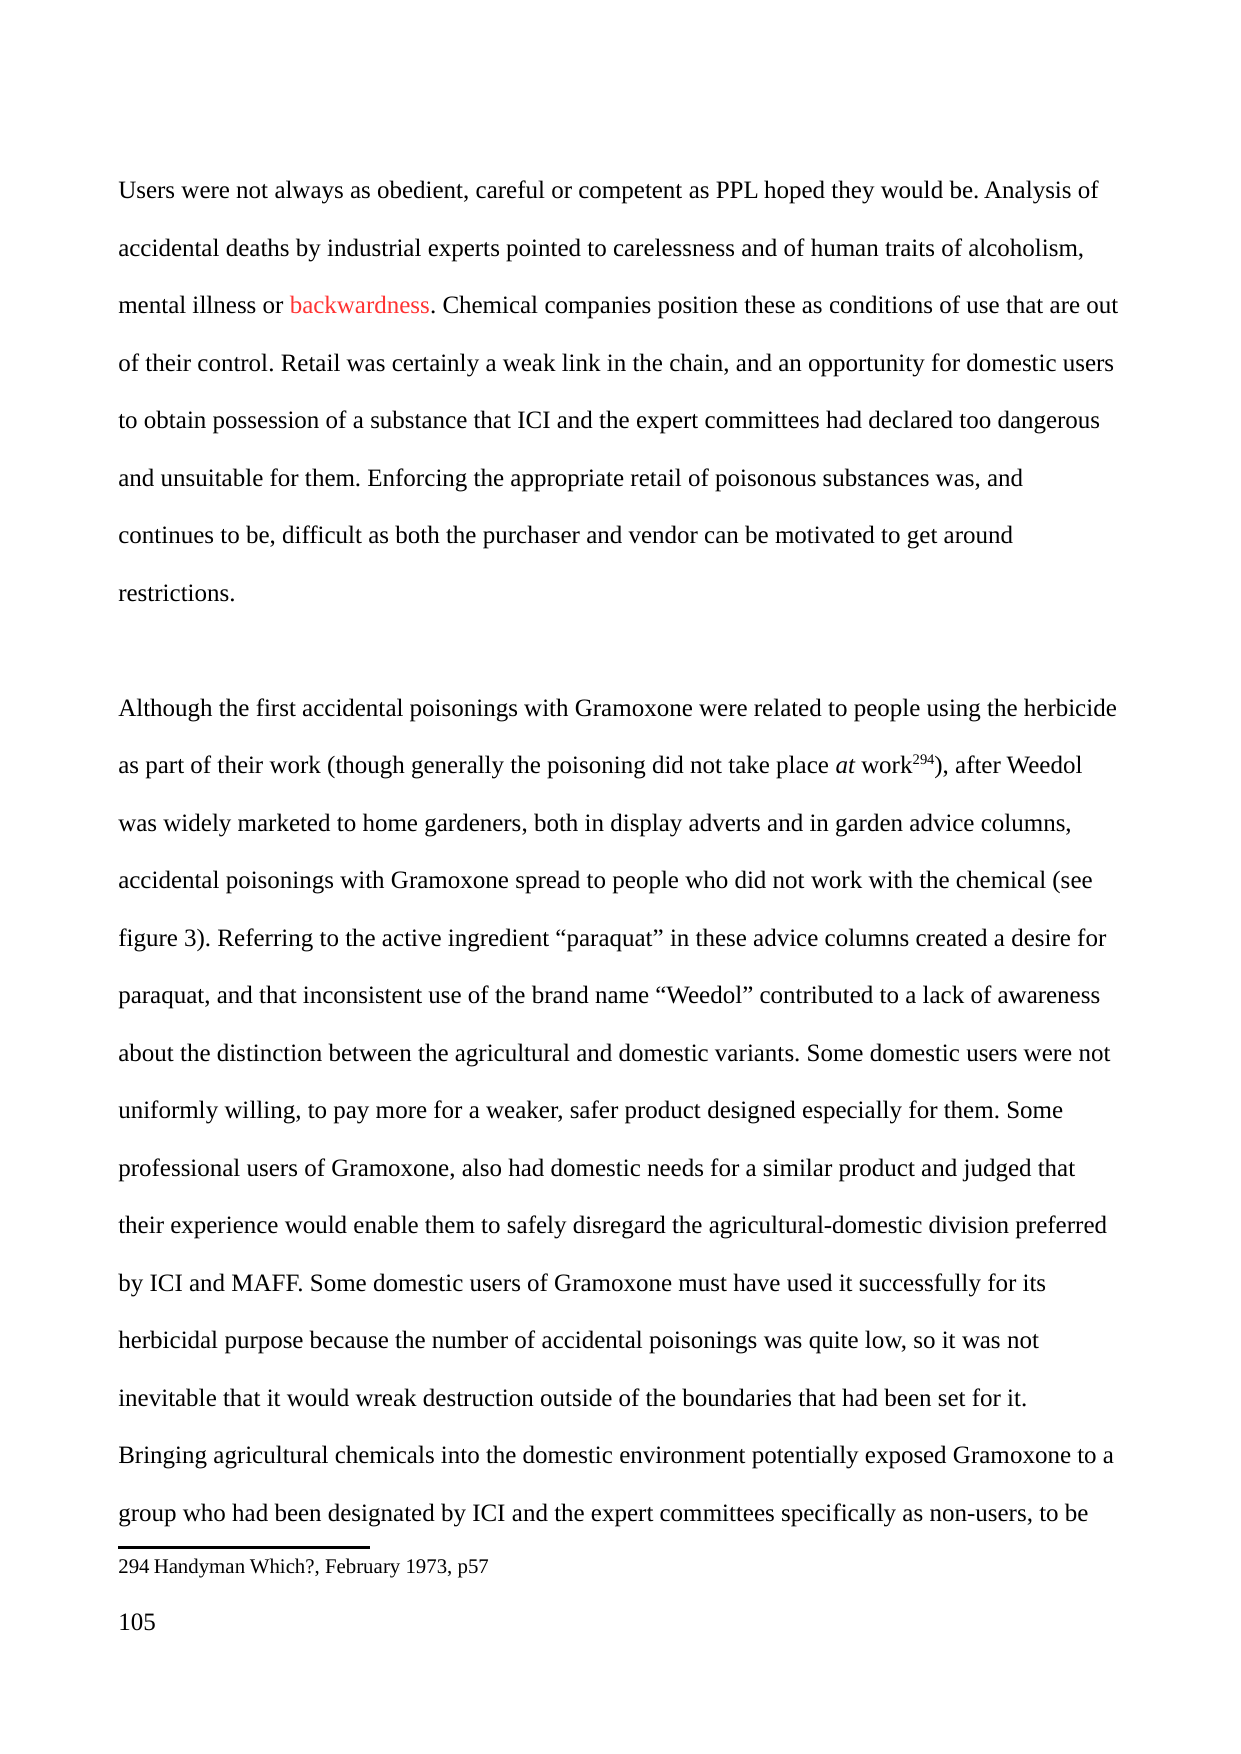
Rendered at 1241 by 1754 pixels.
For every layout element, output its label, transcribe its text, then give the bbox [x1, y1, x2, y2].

text Handyman Which?, February 1973, p57 [118, 1553, 1122, 1578]
text Although the first accidental poisonings with Gramoxone were related to people using the herbicide as part of their work (though generally the poisoning did not take place at work), after Weedol was widely marketed to home gardeners, both in display adverts and in garden advice columns, accidental poisonings with Gramoxone spread to people who did not work with the chemical (see figure 3). Referring to the active ingredient “paraquat” in these advice columns created a desire for paraquat, and that inconsistent use of the brand name “Weedol” contributed to a lack of awareness about the distinction between the agricultural and domestic variants. Some domestic users were not uniformly willing, to pay more for a weaker, safer product designed especially for them. Some professional users of Gramoxone, also had domestic needs for a similar product and judged that their experience would enable them to safely disregard the agricultural-domestic division preferred by ICI and MAFF. Some domestic users of Gramoxone must have used it successfully for its herbicidal purpose because the number of accidental poisonings was quite low, so it was not inevitable that it would wreak destruction outside of the boundaries that had been set for it. Bringing agricultural chemicals into the domestic environment potentially exposed Gramoxone to a group who had been designated by ICI and the expert committees specifically as non-users, to be [118, 693, 1122, 1527]
text Users were not always as obedient, careful or competent as PPL hoped they would be. Analysis of accidental deaths by industrial experts pointed to carelessness and of human traits of alcoholism, mental illness or backwardness. Chemical companies position these as conditions of use that are out of their control. Retail was certainly a weak link in the chain, and an opportunity for domestic users to obtain possession of a substance that ICI and the expert committees had declared too dangerous and unsuitable for them. Enforcing the appropriate retail of poisonous substances was, and continues to be, difficult as both the purchaser and vendor can be motivated to get around restrictions. [118, 176, 1122, 607]
